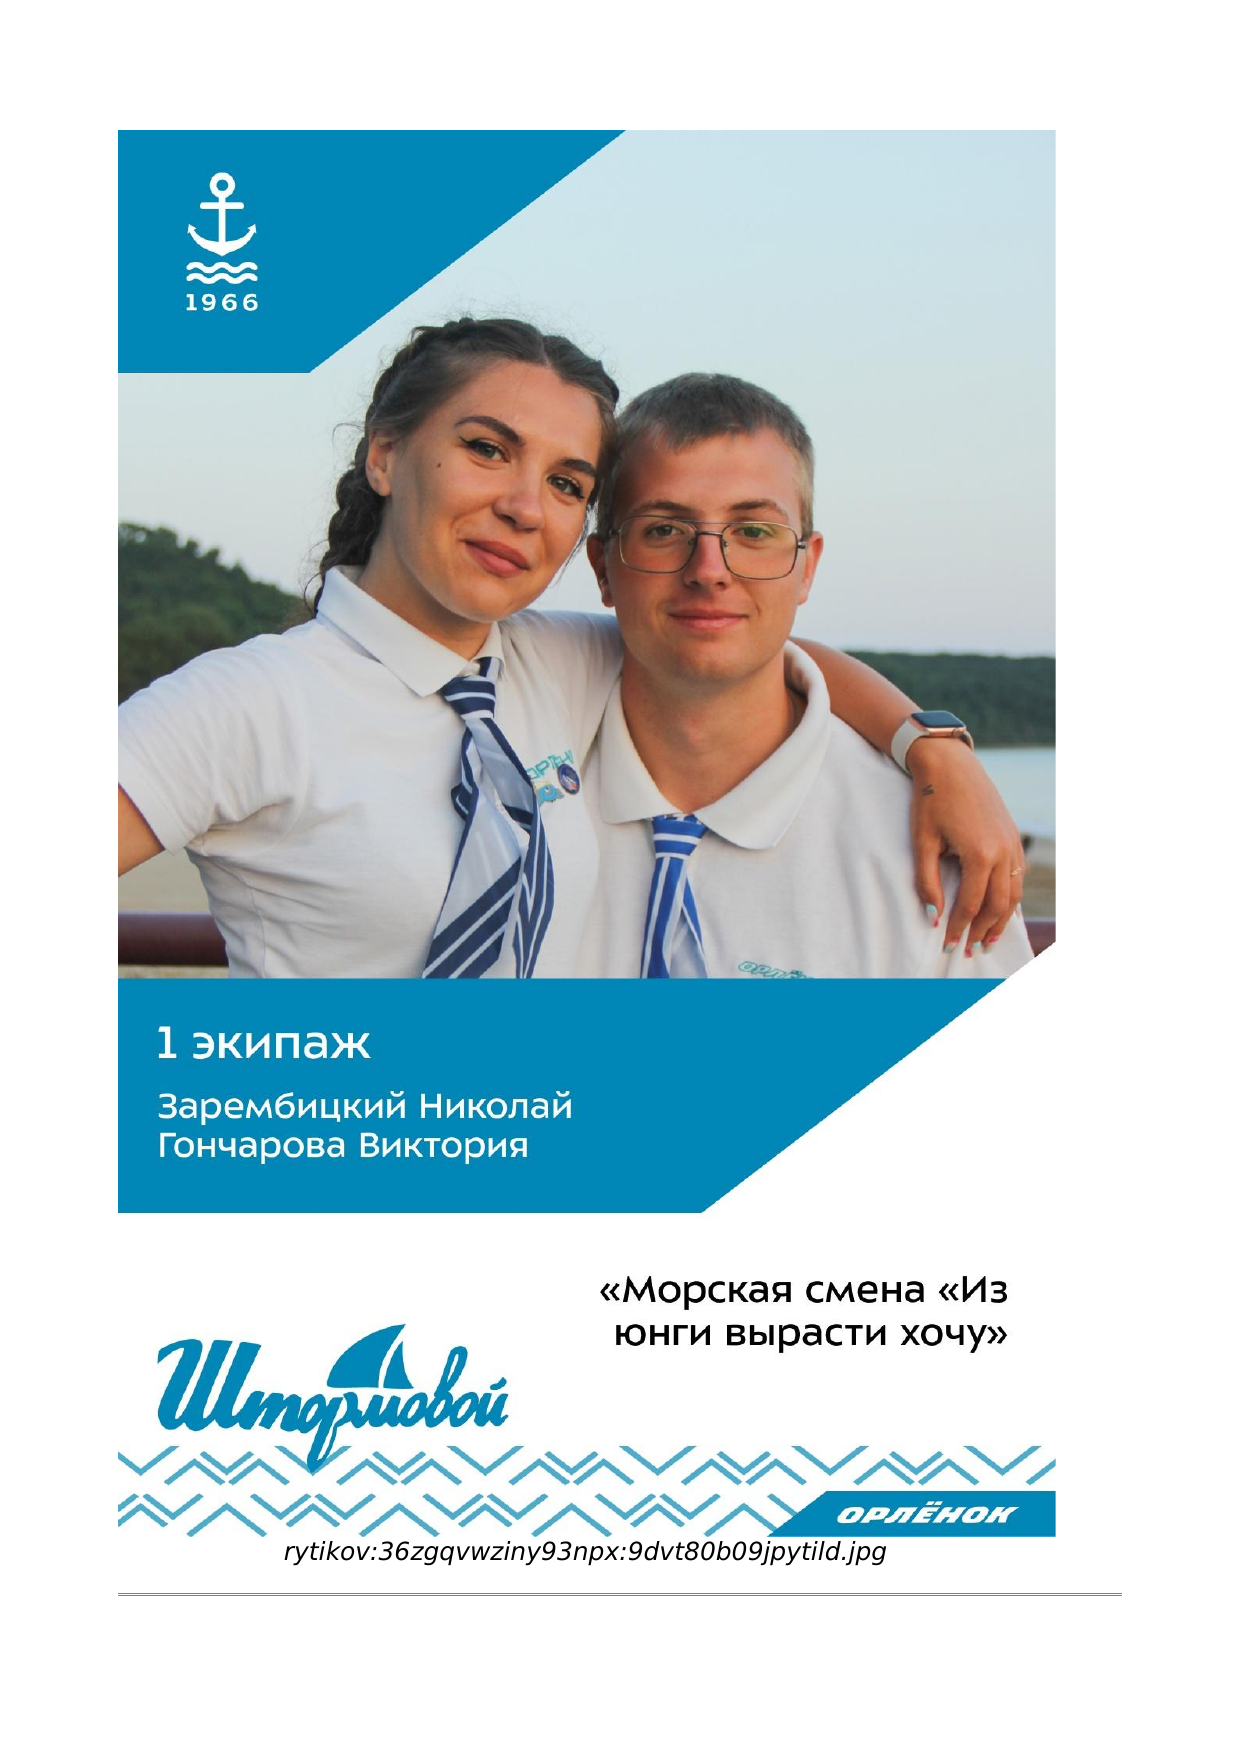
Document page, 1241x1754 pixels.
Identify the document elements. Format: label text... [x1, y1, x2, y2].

picture [837, 1506, 917, 1525]
picture [387, 1099, 405, 1118]
picture [391, 1090, 403, 1098]
picture [531, 1098, 549, 1118]
picture [331, 1033, 370, 1060]
picture [298, 1098, 317, 1118]
picture [202, 294, 216, 311]
picture [187, 172, 256, 256]
picture [194, 1032, 214, 1060]
picture [509, 1137, 528, 1158]
picture [304, 1032, 328, 1059]
picture [320, 1098, 341, 1122]
picture [469, 1098, 486, 1118]
picture [222, 293, 237, 311]
picture [363, 1099, 383, 1118]
picture [245, 1032, 270, 1059]
picture [159, 1094, 197, 1118]
picture [240, 1137, 256, 1158]
picture [556, 1090, 569, 1097]
picture [224, 1097, 243, 1118]
picture [420, 1094, 464, 1118]
picture [118, 130, 1056, 1537]
picture [187, 260, 258, 284]
picture [465, 1137, 506, 1164]
picture [259, 1137, 305, 1164]
picture [246, 1092, 296, 1118]
picture [159, 1026, 177, 1059]
picture [200, 1097, 221, 1125]
picture [509, 1098, 528, 1118]
picture [187, 294, 196, 311]
picture [174, 1137, 194, 1158]
picture [219, 1138, 236, 1157]
picture [553, 1099, 571, 1118]
picture [243, 293, 258, 311]
picture [219, 1033, 242, 1059]
picture [276, 1032, 300, 1059]
picture [405, 1137, 463, 1158]
picture [343, 1098, 361, 1118]
picture [487, 1098, 507, 1118]
picture [307, 1137, 345, 1158]
picture [197, 1137, 216, 1158]
picture [382, 1137, 401, 1158]
picture [360, 1132, 379, 1158]
text rytikov:36zgqvwziny93npx:9dvt80b09jpytild.jpg [118, 1537, 1056, 1566]
picture [913, 1501, 1018, 1524]
picture [159, 1133, 176, 1158]
